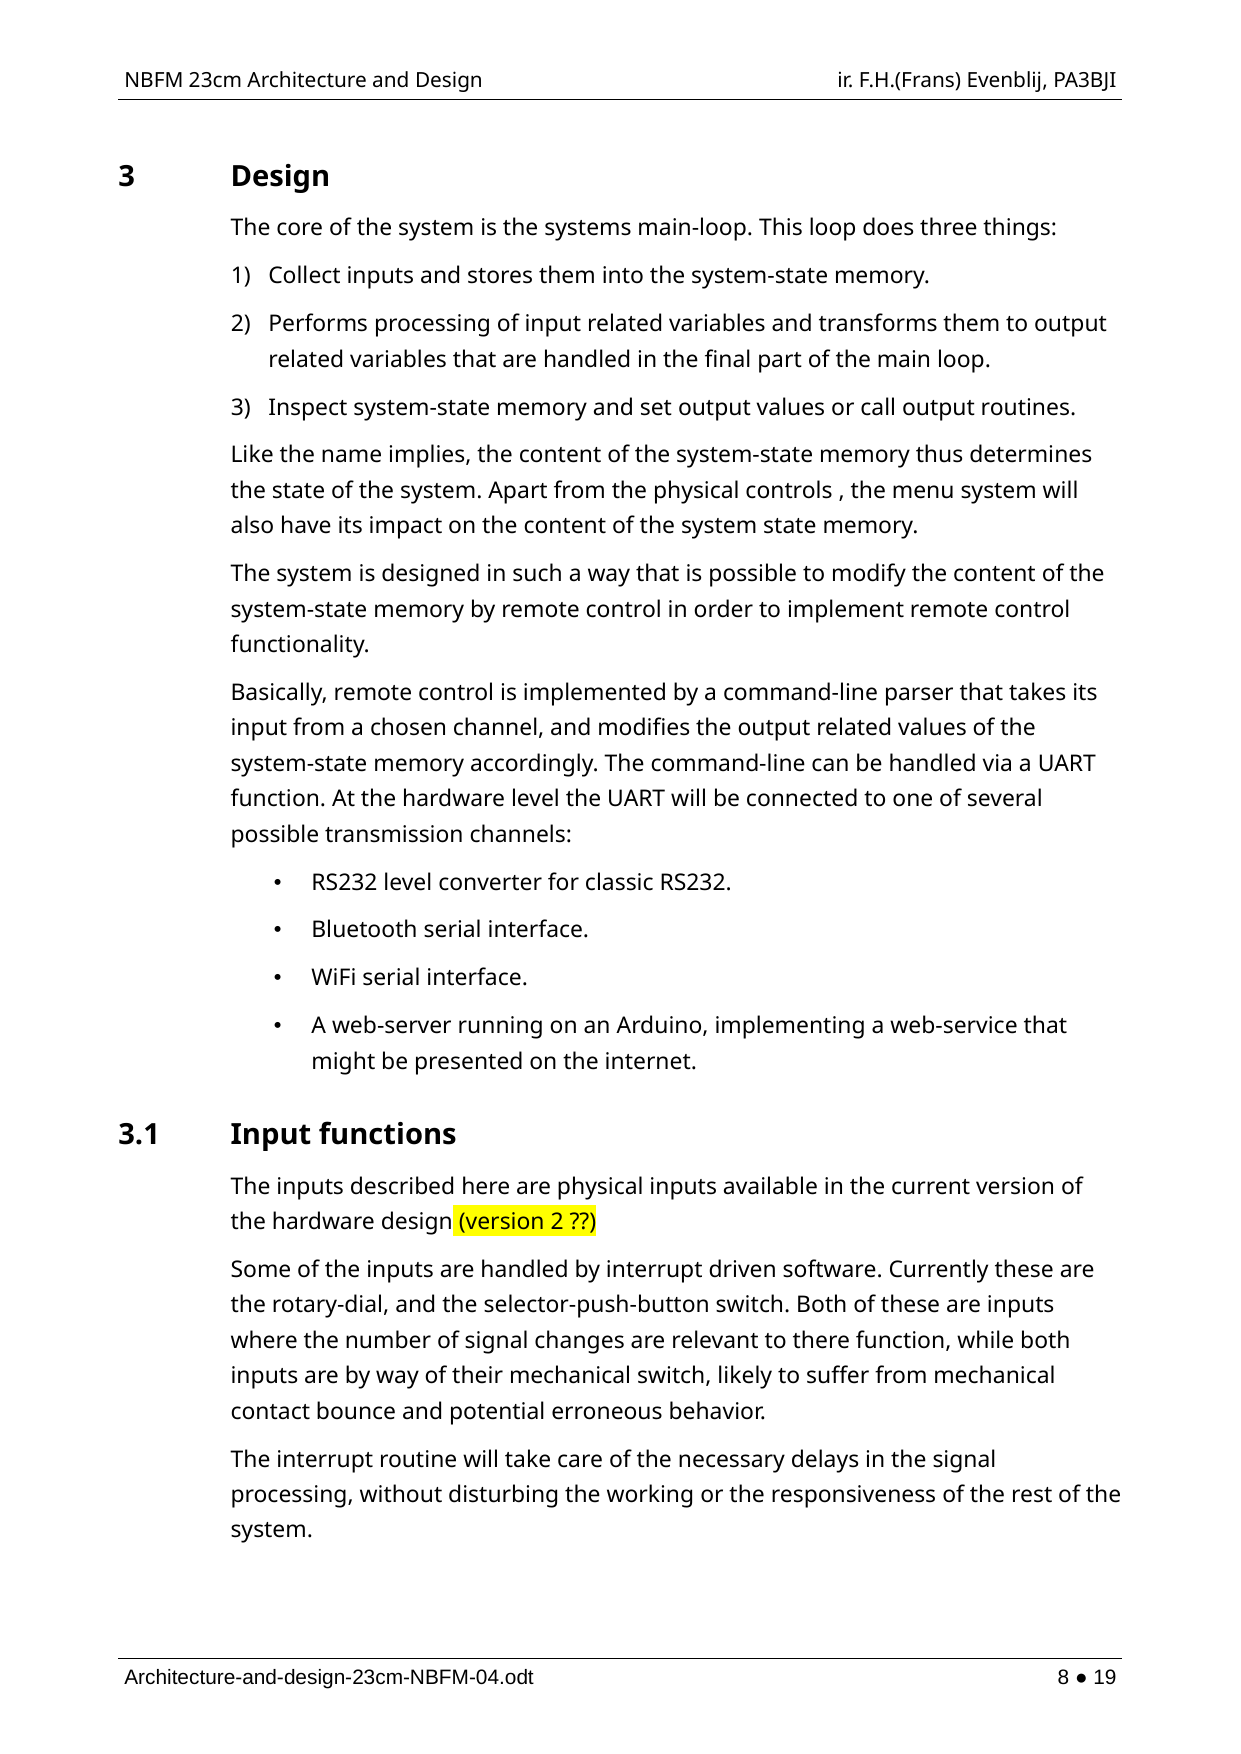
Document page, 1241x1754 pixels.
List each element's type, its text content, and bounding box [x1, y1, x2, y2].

subtitle Some of the inputs are handled by interrupt driven software. Currently these are the rotary-dial, and the selector-push-button switch. Both of these are inputs where the number of signal changes are relevant to there function, while both inputs are by way of their mechanical switch, likely to suffer from mechanical contact bounce and potential erroneous behavior. [230, 1249, 1122, 1426]
subtitle The system is designed in such a way that is possible to modify the content of the system-state memory by remote control in order to implement remote control functionality. [230, 553, 1122, 659]
subtitle Design [118, 155, 1122, 194]
subtitle Collect inputs and stores them into the system-state memory. [231, 255, 1122, 290]
subtitle Inspect system-state memory and set output values or call output routines. [231, 386, 1122, 422]
subtitle RS232 level converter for classic RS232. [274, 861, 1122, 897]
subtitle The inputs described here are physical inputs available in the current version of the hardware design (version 2 ??) [230, 1166, 1122, 1236]
subtitle Basically, remote control is implemented by a command-line parser that takes its input from a chosen channel, and modifies the output related values of the system-state memory accordingly. The command-line can be handled via a UART function. At the hardware level the UART will be connected to one of several possible transmission channels: [230, 672, 1122, 849]
subtitle WiFi serial interface. [274, 957, 1122, 992]
subtitle Bluetooth serial interface. [274, 909, 1122, 944]
subtitle Like the name implies, the content of the system-state memory thus determines the state of the system. Apart from the physical controls , the menu system will also have its impact on the content of the system state memory. [230, 434, 1122, 540]
subtitle A web-server running on an Arduino, implementing a web-service that might be presented on the internet. [274, 1005, 1122, 1076]
subtitle Performs processing of input related variables and transforms them to output related variables that are handled in the final part of the main loop. [231, 303, 1122, 374]
subtitle The core of the system is the systems main-loop. This loop does three things: [230, 207, 1122, 242]
subtitle The interrupt routine will take care of the necessary delays in the signal processing, without disturbing the working or the responsiveness of the rest of the system. [230, 1438, 1122, 1545]
subtitle Input functions [118, 1113, 1122, 1153]
